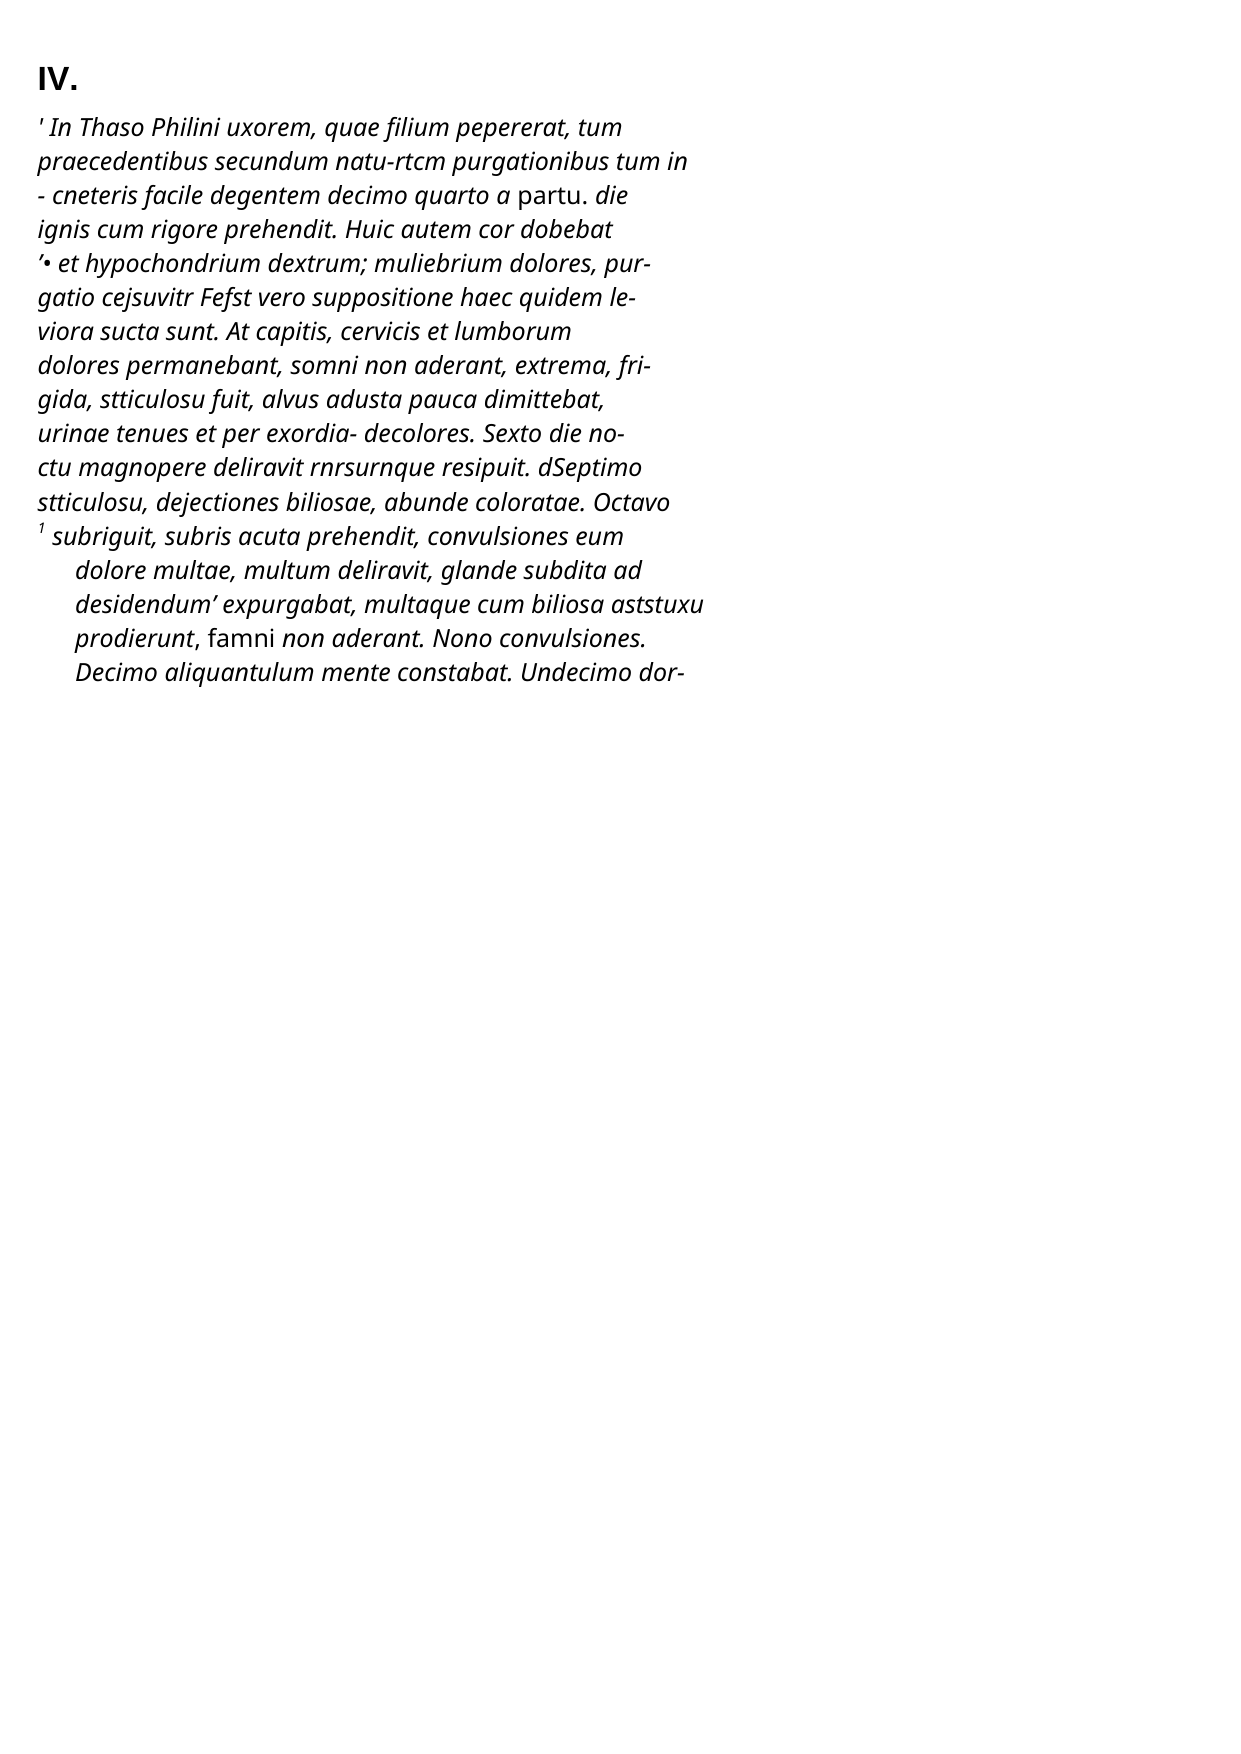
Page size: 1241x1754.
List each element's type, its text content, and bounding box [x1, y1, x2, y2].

text ' In Thaso Philini uxorem, quae filium pepererat, tum praecedentibus secundum natu-rtcm purgationibus tum in - cneteris facile degentem decimo quarto a partu. die ignis cum rigore prehendit. Huic autem cor dobebat ’• et hypochondrium dextrum; muliebrium dolores, pur- gatio cejsuvitr Fefst vero suppositione haec quidem le- viora sucta sunt. At capitis, cervicis et lumborum dolores permanebant, somni non aderant, extrema, fri- gida, stticulosu fuit, alvus adusta pauca dimittebat, urinae tenues et per exordia- decolores. Sexto die no- ctu magnopere deliravit rnrsurnque resipuit. dSeptimo stticulosu, dejectiones biliosae, abunde coloratae. Octavo [37, 109, 1203, 518]
subtitle IV. [37, 58, 1203, 97]
text 1 subriguit, subris acuta prehendit, convulsiones eum dolore multae, multum deliravit, glande subdita ad desidendum’ expurgabat, multaque cum biliosa aststuxu prodierunt, famni non aderant. Nono convulsiones. Decimo aliquantulum mente constabat. Undecimo dor- [37, 518, 1203, 688]
